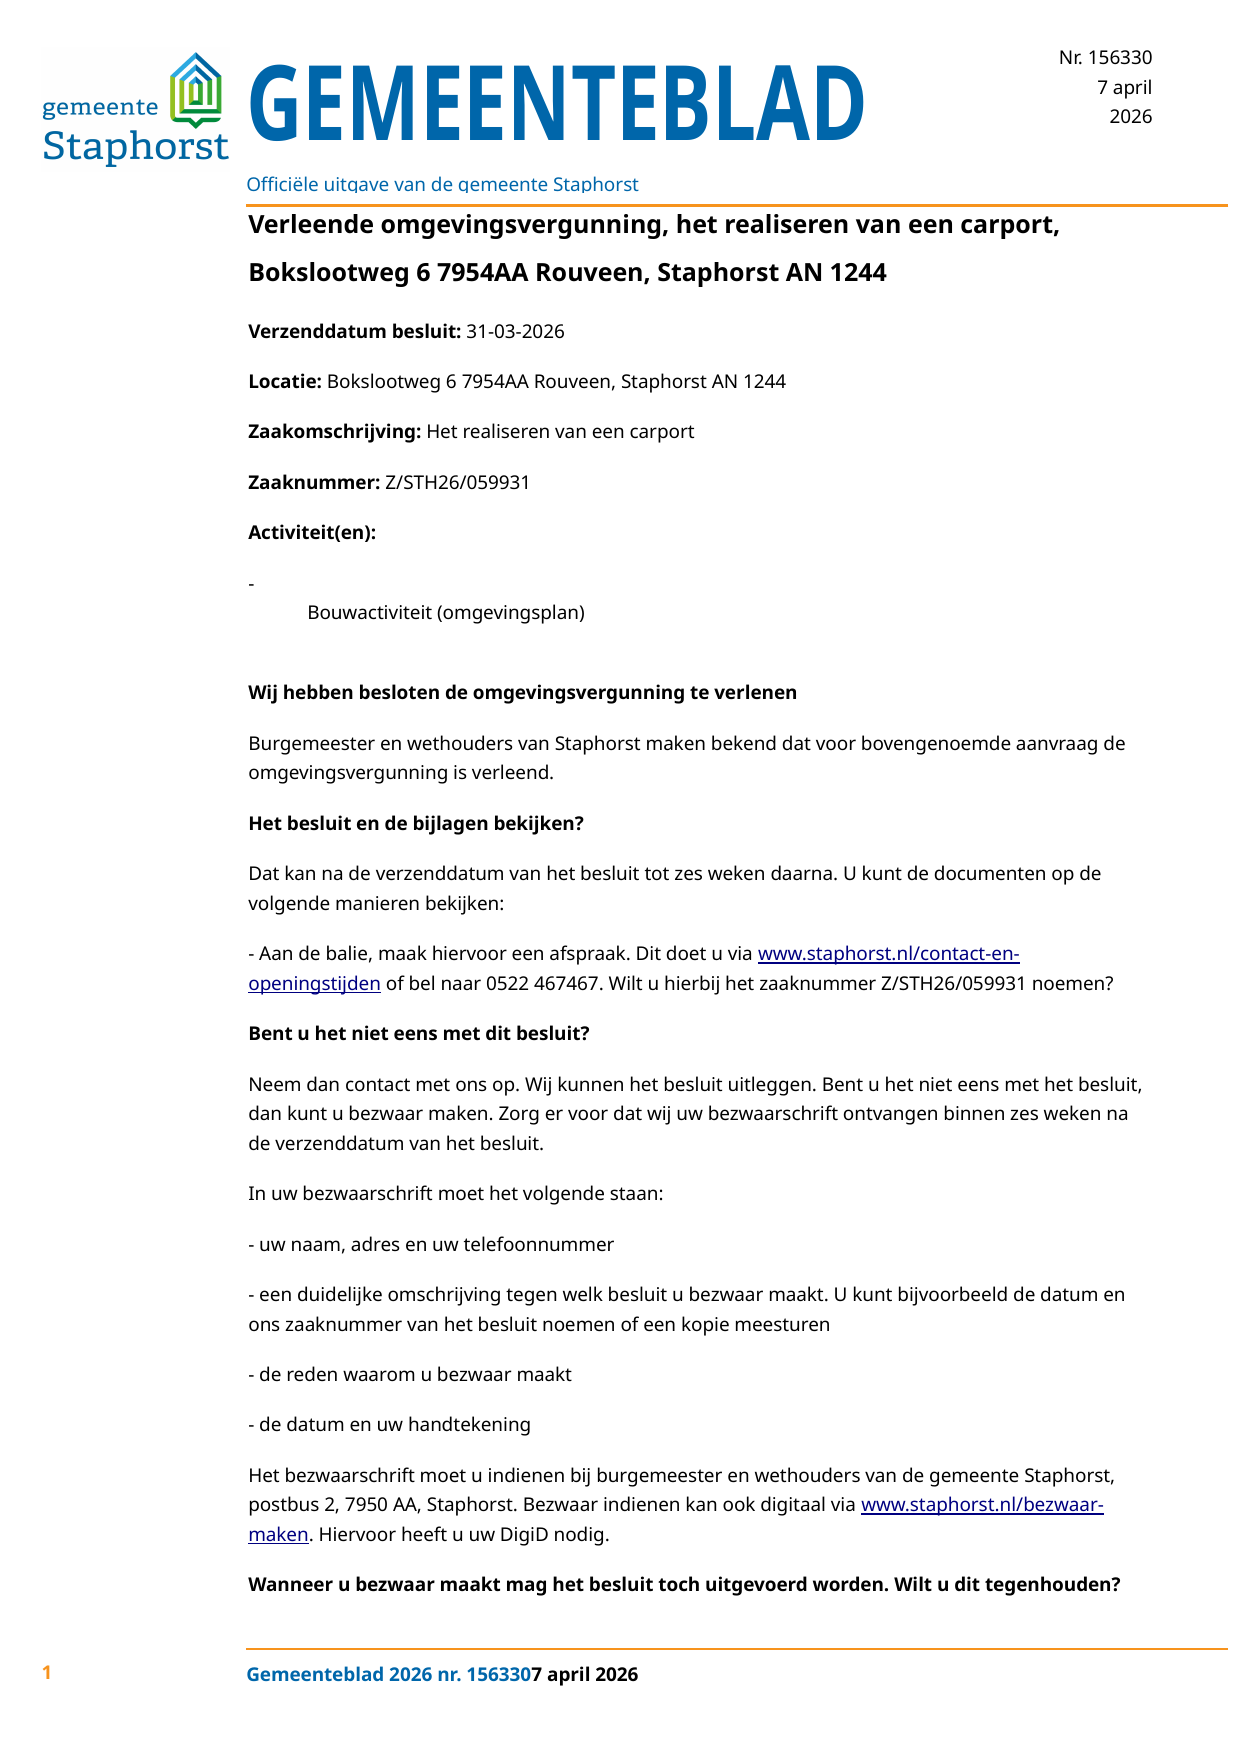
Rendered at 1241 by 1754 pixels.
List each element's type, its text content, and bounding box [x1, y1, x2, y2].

text Neem dan contact met ons op. Wij kunnen het besluit uitleggen. Bent u het niet eens met het besluit, dan kunt u bezwaar maken. Zorg er voor dat wij uw bezwaarschrift ontvangen binnen zes weken na de verzenddatum van het besluit. [248, 1071, 1152, 1156]
text Zaakomschrijving: Het realiseren van een carport [248, 419, 1152, 444]
picture [41, 47, 231, 172]
list Bouwactiviteit (omgevingsplan) [248, 599, 1152, 625]
text - Aan de balie, maak hiervoor een afspraak. Dit doet u via www.staphorst.nl/contact-en-openingstijden of bel naar 0522 467467. Wilt u hierbij het zaaknummer Z/STH26/059931 noemen? [248, 940, 1152, 996]
text Zaaknummer: Z/STH26/059931 [248, 469, 1152, 495]
text Verleende omgevingsvergunning, het realiseren van een carport, Bokslootweg 6 7954AA Rouveen, Staphorst AN 1244 [248, 207, 1152, 288]
text Activiteit(en): [248, 519, 1152, 545]
text Het besluit en de bijlagen bekijken? [248, 810, 1152, 836]
text Bent u het niet eens met dit besluit? [248, 1020, 1152, 1046]
text Wij hebben besloten de omgevingsvergunning te verlenen [248, 679, 1152, 705]
text - uw naam, adres en uw telefoonnummer [248, 1231, 1152, 1257]
text Het bezwaarschrift moet u indienen bij burgemeester en wethouders van de gemeente Staphorst, postbus 2, 7950 AA, Staphorst. Bezwaar indienen kan ook digitaal via www.staphorst.nl/bezwaar-maken. Hiervoor heeft u uw DigiD nodig. [248, 1462, 1152, 1547]
text - de reden waarom u bezwaar maakt [248, 1361, 1152, 1387]
text In uw bezwaarschrift moet het volgende staan: [248, 1180, 1152, 1206]
text Verzenddatum besluit: 31-03-2026 [248, 318, 1152, 344]
text - een duidelijke omschrijving tegen welk besluit u bezwaar maakt. U kunt bijvoorbeeld de datum en ons zaaknummer van het besluit noemen of een kopie meesturen [248, 1281, 1152, 1337]
text Wanneer u bezwaar maakt mag het besluit toch uitgevoerd worden. Wilt u dit tegenhouden? [248, 1572, 1152, 1597]
text - de datum en uw handtekening [248, 1412, 1152, 1437]
text Dat kan na de verzenddatum van het besluit tot zes weken daarna. U kunt de documenten op de volgende manieren bekijken: [248, 860, 1152, 916]
text Burgemeester en wethouders van Staphorst maken bekend dat voor bovengenoemde aanvraag de omgevingsvergunning is verleend. [248, 730, 1152, 785]
text Locatie: Bokslootweg 6 7954AA Rouveen, Staphorst AN 1244 [248, 368, 1152, 394]
